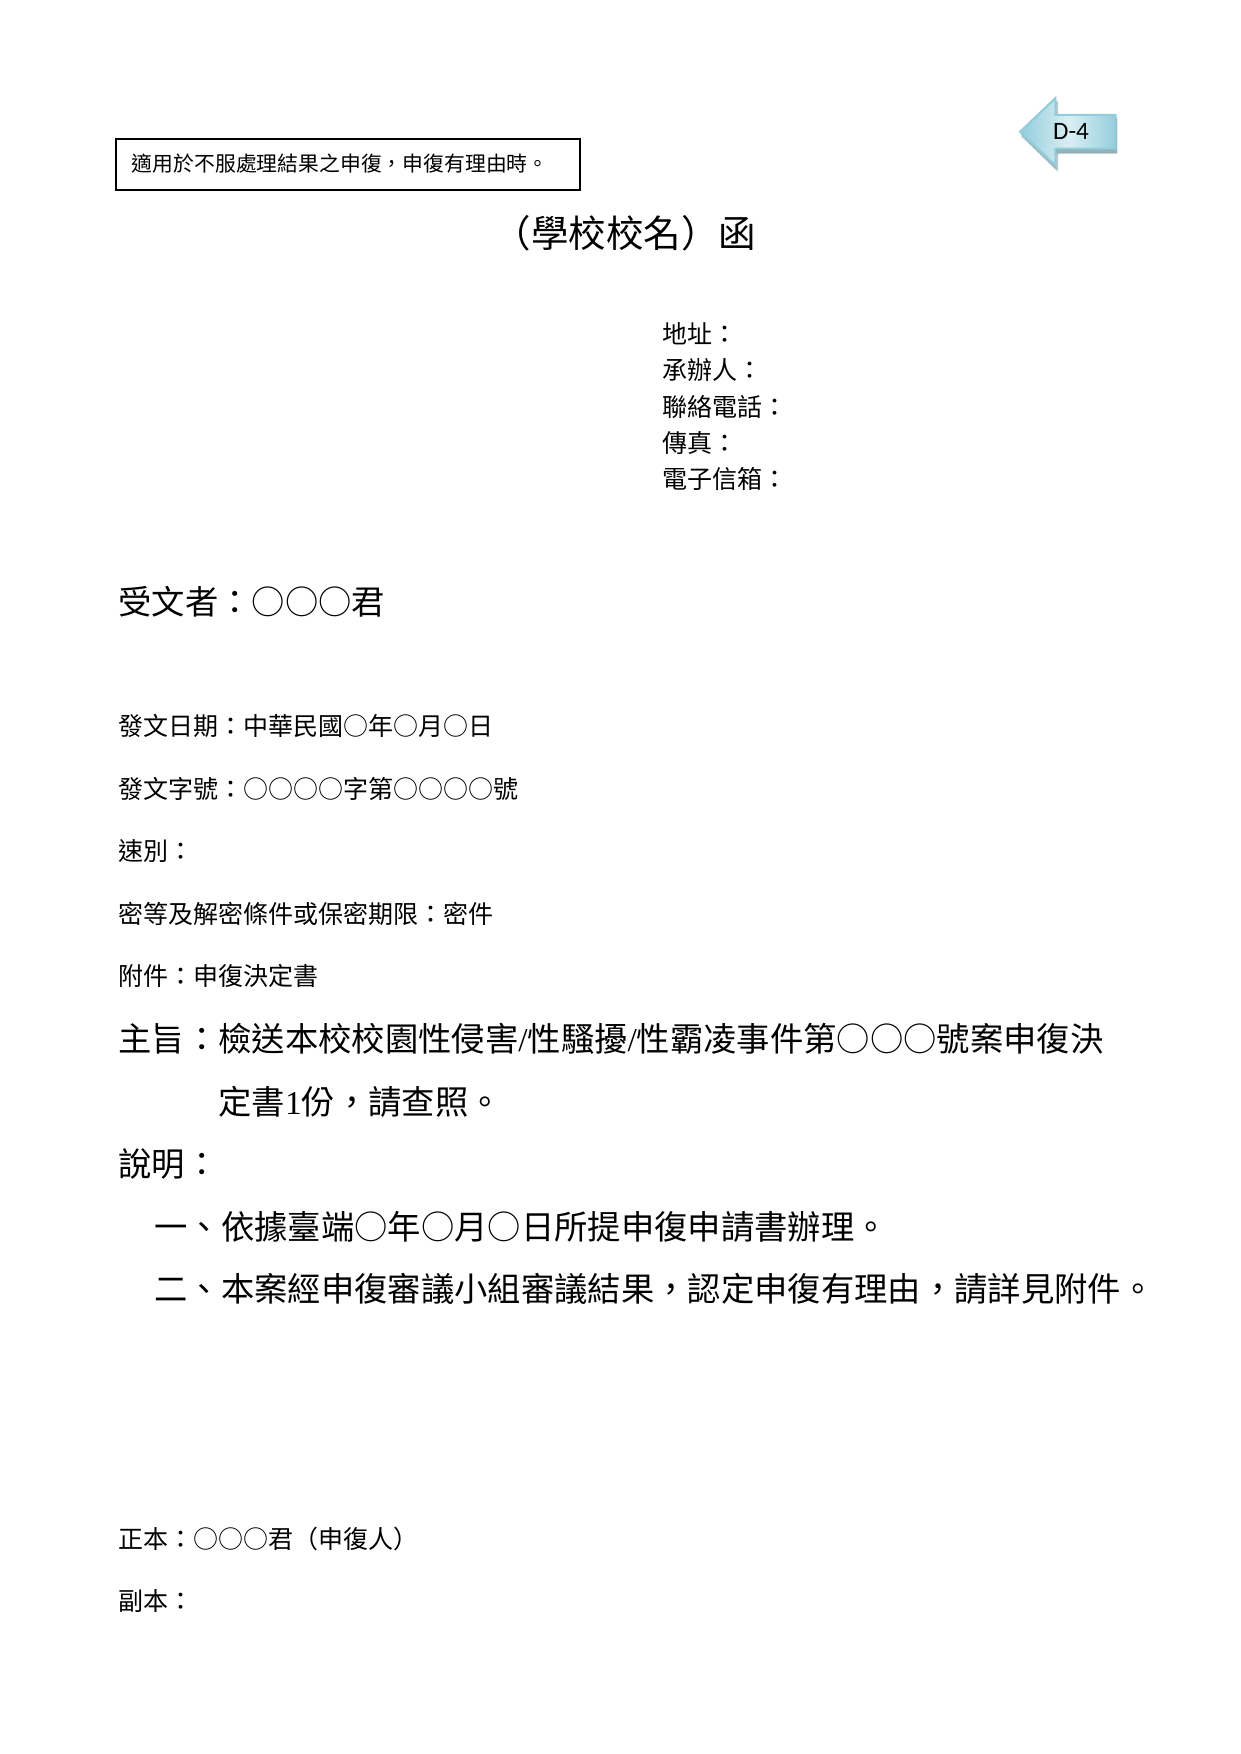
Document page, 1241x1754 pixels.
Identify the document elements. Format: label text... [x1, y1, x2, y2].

text 密等及解密條件或保密期限：密件 [118, 871, 1122, 933]
text 傳真： [566, 423, 1122, 459]
text 受文者：○○○君 [118, 558, 1122, 621]
text 附件：申復決定書 [118, 933, 1122, 996]
text 速別： [118, 808, 1122, 871]
text 二、本案經申復審議小組審議結果，認定申復有理由，請詳見附件。 [154, 1246, 1122, 1308]
text 發文字號：○○○○字第○○○○號 [118, 746, 1122, 808]
text 發文日期：中華民國○年○月○日 [118, 683, 1122, 746]
text 承辦人： [566, 351, 1122, 387]
text 電子信箱： [566, 459, 1122, 496]
text （學校校名）函 [118, 189, 1122, 252]
text [117, 140, 579, 189]
text 地址： [566, 314, 1122, 351]
text 一、依據臺端○年○月○日所提申復申請書辦理。 [154, 1183, 1122, 1246]
text 適用於不服處理結果之申復，申復有理由時。 [132, 147, 564, 177]
text 聯絡電話： [566, 387, 1122, 423]
text 說明： [118, 1121, 1122, 1183]
text 正本：○○○君（申復人） [118, 1496, 1122, 1558]
text 主旨：檢送本校校園性侵害/性騷擾/性霸凌事件第○○○號案申復決定書1份，請查照。 [118, 996, 1122, 1121]
text 副本： [118, 1558, 1122, 1621]
